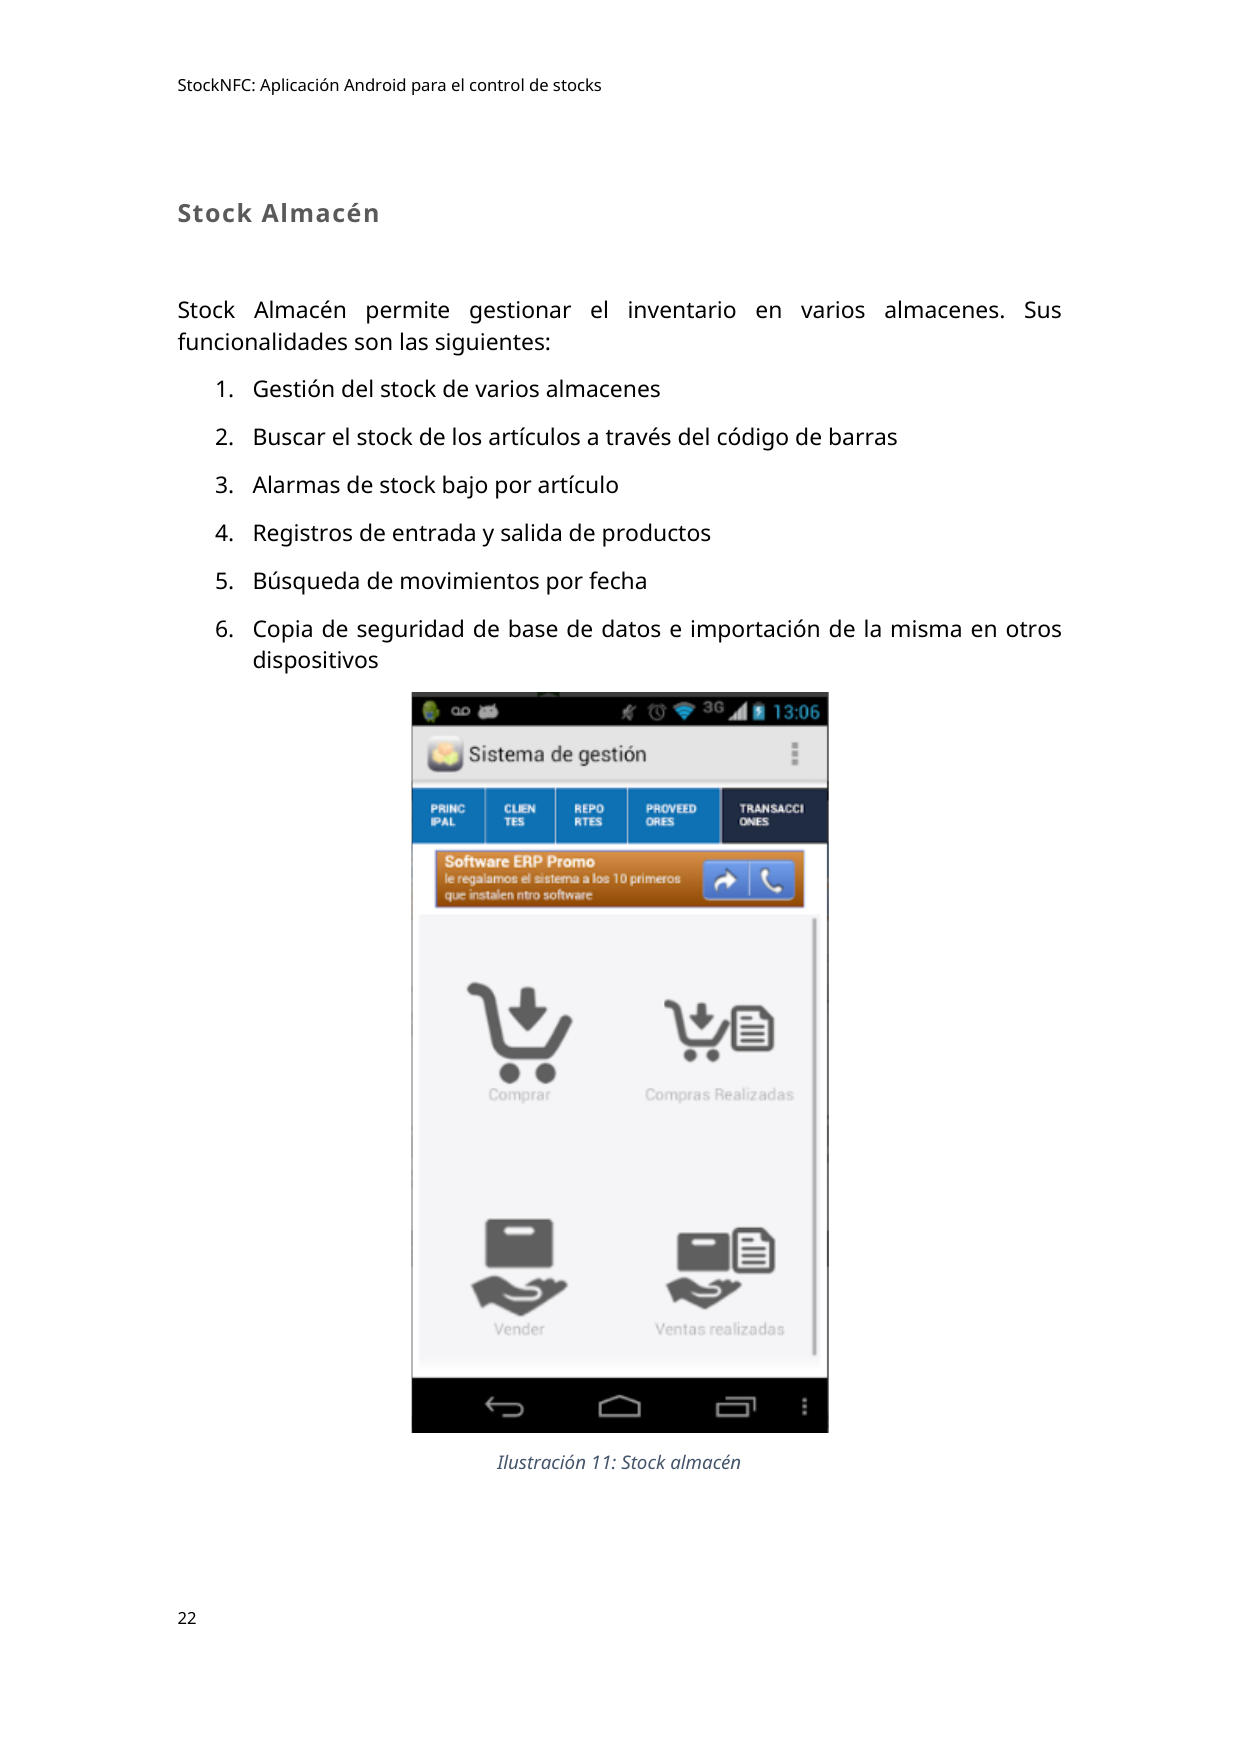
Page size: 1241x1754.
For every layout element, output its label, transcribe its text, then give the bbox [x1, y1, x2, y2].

list Buscar el stock de los artículos a través del código de barras [215, 421, 1063, 452]
list Registros de entrada y salida de productos [215, 517, 1063, 548]
list Gestión del stock de varios almacenes [215, 373, 1063, 404]
text Stock Almacén [177, 196, 1063, 229]
list Búsqueda de movimientos por fecha [215, 565, 1063, 596]
list Alarmas de stock bajo por artículo [215, 469, 1063, 500]
list Copia de seguridad de base de datos e importación de la misma en otros dispositivos [215, 613, 1063, 675]
text Ilustración 11: Stock almacén [177, 1449, 1063, 1475]
text Stock Almacén permite gestionar el inventario en varios almacenes. Sus funcionalidades son las siguientes: [177, 294, 1063, 357]
